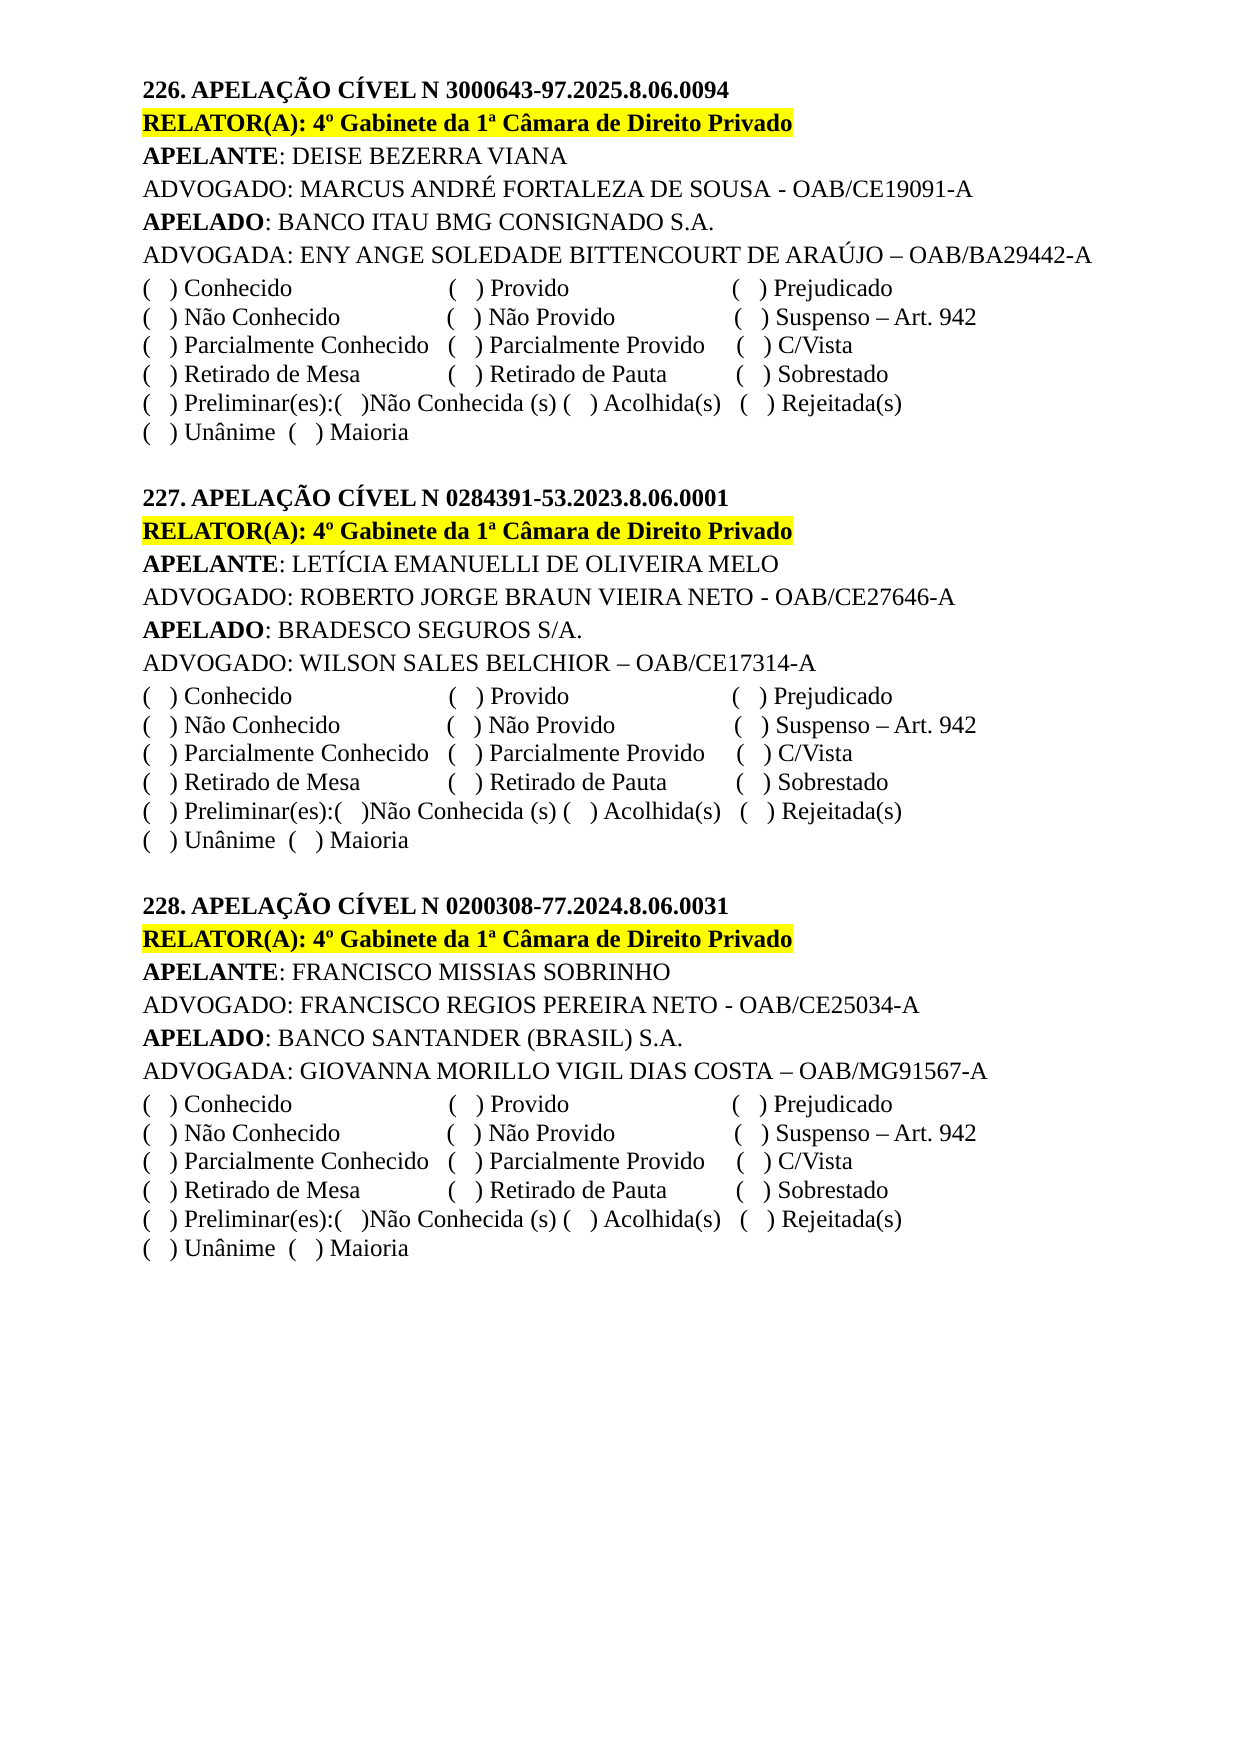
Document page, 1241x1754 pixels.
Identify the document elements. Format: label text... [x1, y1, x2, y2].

text ( ) Retirado de Mesa ( ) Retirado de Pauta ( ) Sobrestado [142, 767, 1158, 796]
text ( ) Parcialmente Conhecido ( ) Parcialmente Provido ( ) C/Vista [142, 331, 1158, 359]
text ( ) Conhecido ( ) Provido ( ) Prejudicado [142, 1089, 1141, 1118]
text ( ) Retirado de Mesa ( ) Retirado de Pauta ( ) Sobrestado [142, 359, 1158, 388]
text ( ) Unânime ( ) Maioria [142, 1233, 1141, 1327]
text ( ) Parcialmente Conhecido ( ) Parcialmente Provido ( ) C/Vista [142, 738, 1158, 767]
text ( ) Preliminar(es):( )Não Conhecida (s) ( ) Acolhida(s) ( ) Rejeitada(s) [142, 1204, 1158, 1233]
text ( ) Não Conhecido ( ) Não Provido ( ) Suspenso – Art. 942 [142, 710, 1158, 738]
text ( ) Conhecido ( ) Provido ( ) Prejudicado [142, 681, 1141, 710]
text 226. APELAÇÃO CÍVEL N 3000643-97.2025.8.06.0094 RELATOR(A): 4º Gabinete da 1ª Câmara de Direito Privado APELANTE: DEISE BEZERRA VIANA ADVOGADO: MARCUS ANDRÉ FORTALEZA DE SOUSA - OAB/CE19091-A APELADO: BANCO ITAU BMG CONSIGNADO S.A. ADVOGADA: ENY ANGE SOLEDADE BITTENCOURT DE ARAÚJO – OAB/BA29442-A [142, 75, 1141, 269]
text ( ) Não Conhecido ( ) Não Provido ( ) Suspenso – Art. 942 [142, 302, 1158, 331]
text ( ) Unânime ( ) Maioria 228. APELAÇÃO CÍVEL N 0200308-77.2024.8.06.0031 RELATOR(A): 4º Gabinete da 1ª Câmara de Direito Privado APELANTE: FRANCISCO MISSIAS SOBRINHO ADVOGADO: FRANCISCO REGIOS PEREIRA NETO - OAB/CE25034-A APELADO: BANCO SANTANDER (BRASIL) S.A. ADVOGADA: GIOVANNA MORILLO VIGIL DIAS COSTA – OAB/MG91567-A [142, 825, 1141, 1085]
text ( ) Unânime ( ) Maioria 227. APELAÇÃO CÍVEL N 0284391-53.2023.8.06.0001 RELATOR(A): 4º Gabinete da 1ª Câmara de Direito Privado APELANTE: LETÍCIA EMANUELLI DE OLIVEIRA MELO ADVOGADO: ROBERTO JORGE BRAUN VIEIRA NETO - OAB/CE27646-A APELADO: BRADESCO SEGUROS S/A. ADVOGADO: WILSON SALES BELCHIOR – OAB/CE17314-A [142, 417, 1141, 677]
text ( ) Preliminar(es):( )Não Conhecida (s) ( ) Acolhida(s) ( ) Rejeitada(s) [142, 388, 1158, 417]
text ( ) Conhecido ( ) Provido ( ) Prejudicado [142, 273, 1141, 302]
text ( ) Preliminar(es):( )Não Conhecida (s) ( ) Acolhida(s) ( ) Rejeitada(s) [142, 796, 1158, 825]
text ( ) Retirado de Mesa ( ) Retirado de Pauta ( ) Sobrestado [142, 1175, 1158, 1204]
text ( ) Não Conhecido ( ) Não Provido ( ) Suspenso – Art. 942 [142, 1118, 1158, 1146]
text ( ) Parcialmente Conhecido ( ) Parcialmente Provido ( ) C/Vista [142, 1146, 1158, 1175]
